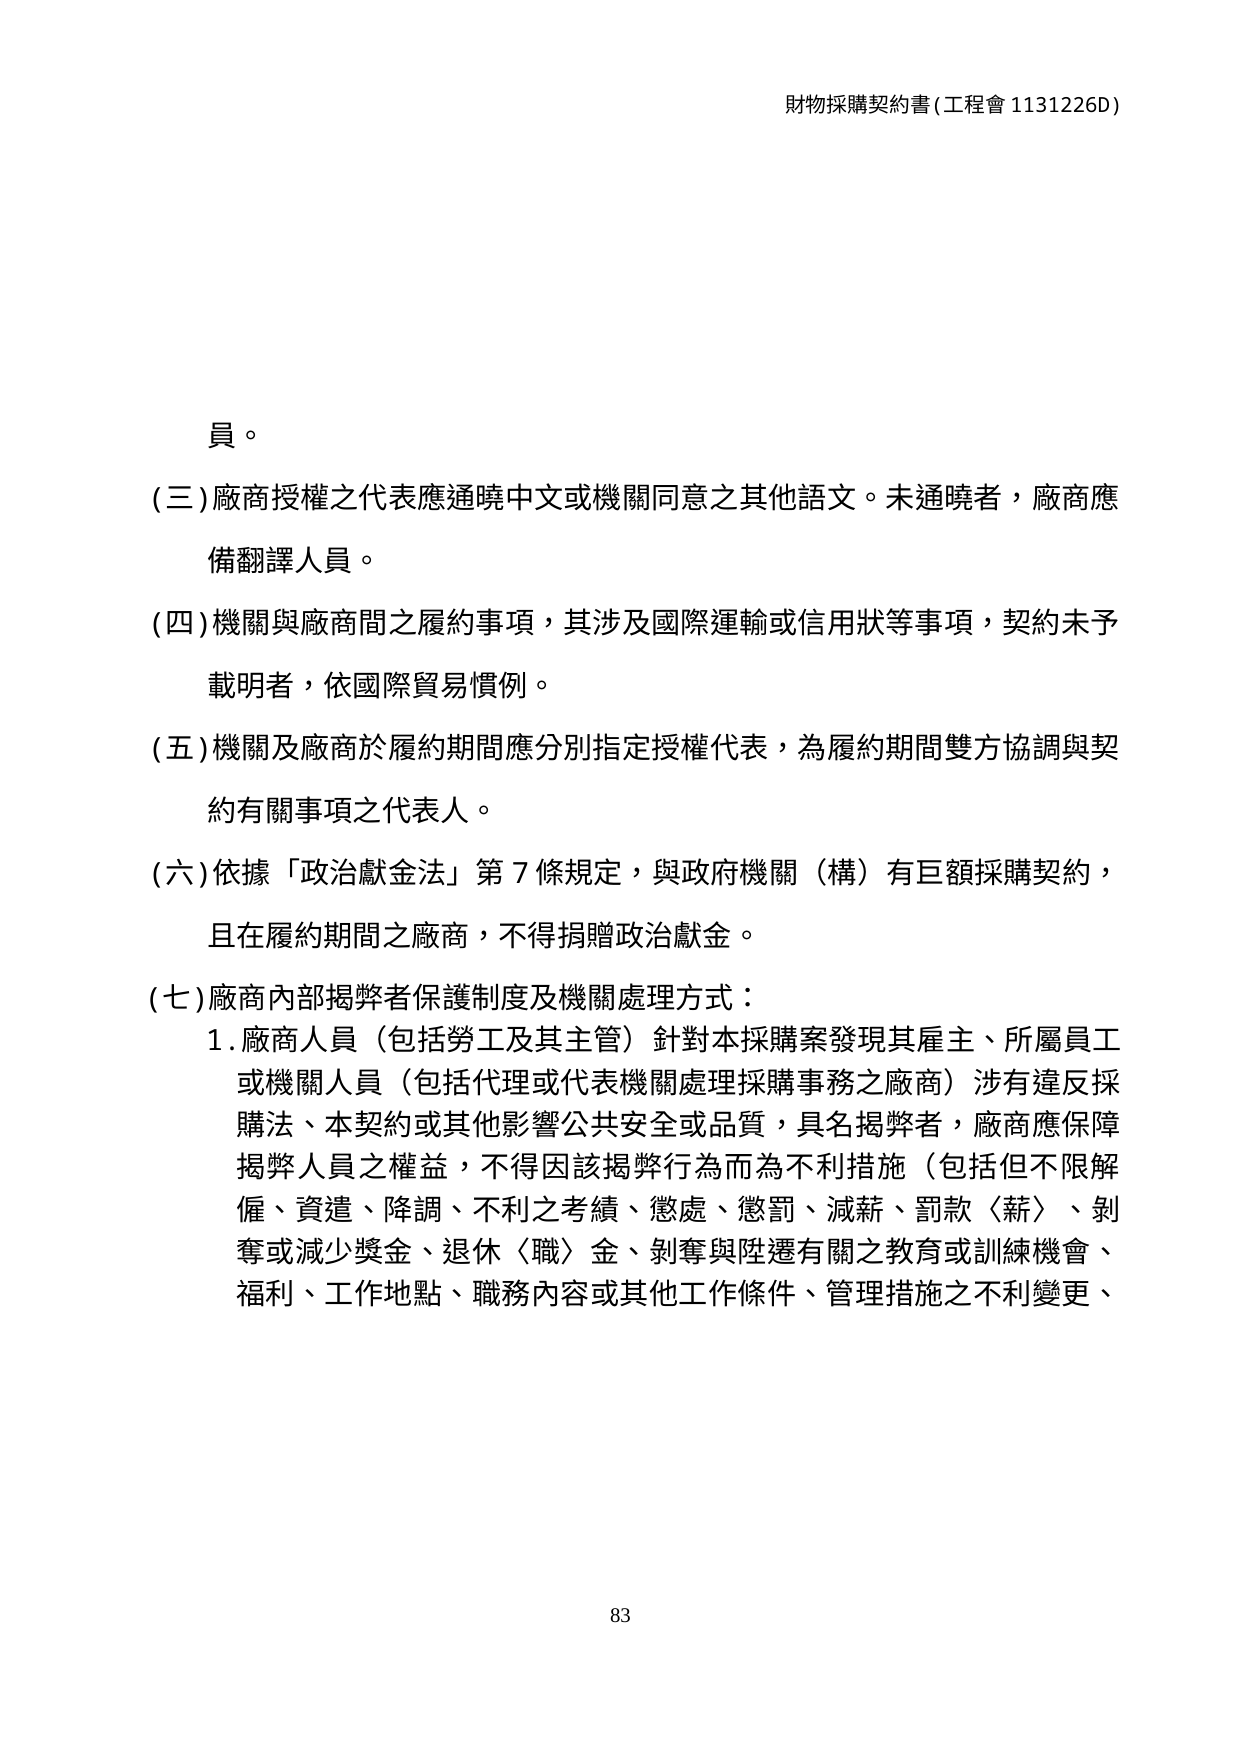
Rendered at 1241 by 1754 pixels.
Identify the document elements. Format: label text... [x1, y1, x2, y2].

text (五)機關及廠商於履約期間應分別指定授權代表，為履約期間雙方協調與契約有關事項之代表人。 [148, 704, 1122, 829]
text 1.廠商人員（包括勞工及其主管）針對本採購案發現其雇主、所屬員工或機關人員（包括代理或代表機關處理採購事務之廠商）涉有違反採購法、本契約或其他影響公共安全或品質，具名揭弊者，廠商應保障揭弊人員之權益，不得因該揭弊行為而為不利措施（包括但不限解僱、資遣、降調、不利之考績、懲處、懲罰、減薪、罰款〈薪〉、剝奪或減少獎金、退休〈職〉金、剝奪與陞遷有關之教育或訓練機會、福利、工作地點、職務內容或其他工作條件、管理措施之不利變更、 [206, 1017, 1122, 1313]
text 員。 [148, 392, 1122, 454]
text (七)廠商內部揭弊者保護制度及機關處理方式： [144, 954, 1122, 1017]
text (六)依據「政治獻金法」第7條規定，與政府機關（構）有巨額採購契約，且在履約期間之廠商，不得捐贈政治獻金。 [148, 829, 1122, 954]
text (四)機關與廠商間之履約事項，其涉及國際運輸或信用狀等事項，契約未予載明者，依國際貿易慣例。 [148, 579, 1122, 704]
text (三)廠商授權之代表應通曉中文或機關同意之其他語文。未通曉者，廠商應備翻譯人員。 [148, 454, 1122, 579]
